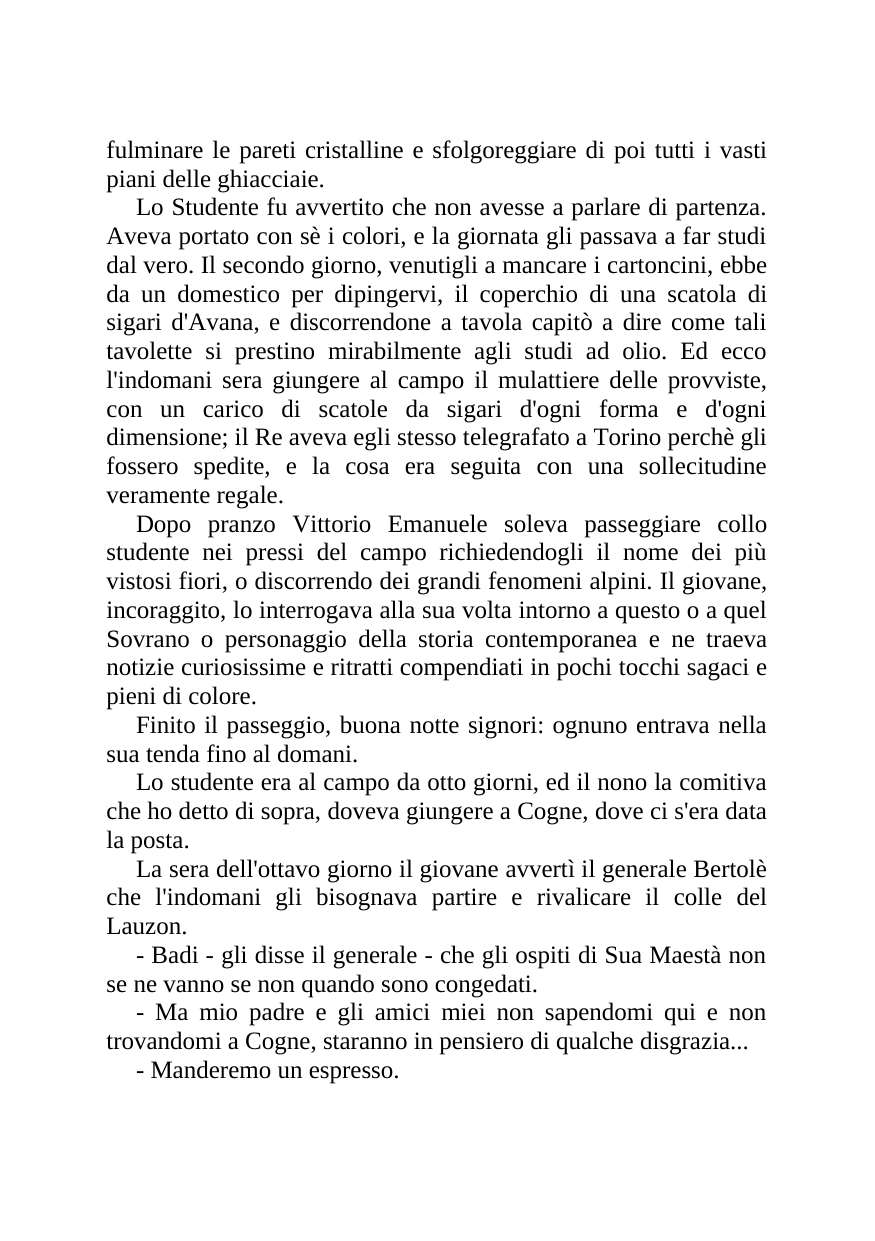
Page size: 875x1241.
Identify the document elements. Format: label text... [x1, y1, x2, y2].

text - Ma mio padre e gli amici miei non sapendomi qui e non trovandomi a Cogne, staranno in pensiero di qualche disgrazia... [106, 997, 768, 1055]
text Dopo pranzo Vittorio Emanuele soleva passeggiare collo studente nei pressi del campo richiedendogli il nome dei più vistosi fiori, o discorrendo dei grandi fenomeni alpini. Il giovane, incoraggito, lo interrogava alla sua volta intorno a questo o a quel Sovrano o personaggio della storia contemporanea e ne traeva notizie curiosissime e ritratti compendiati in pochi tocchi sagaci e pieni di colore. [106, 509, 768, 710]
text - Manderemo un espresso. [106, 1055, 768, 1084]
text - Badi - gli disse il generale - che gli ospiti di Sua Maestà non se ne vanno se non quando sono congedati. [106, 940, 768, 997]
text fulminare le pareti cristalline e sfolgoreggiare di poi tutti i vasti piani delle ghiacciaie. [106, 135, 768, 192]
text La sera dell'ottavo giorno il giovane avvertì il generale Bertolè che l'indomani gli bisognava partire e rivalicare il colle del Lauzon. [106, 854, 768, 940]
text Lo Studente fu avvertito che non avesse a parlare di partenza. Aveva portato con sè i colori, e la giornata gli passava a far studi dal vero. Il secondo giorno, venutigli a mancare i cartoncini, ebbe da un domestico per dipingervi, il coperchio di una scatola di sigari d'Avana, e discorrendone a tavola capitò a dire come tali tavolette si prestino mirabilmente agli studi ad olio. Ed ecco l'indomani sera giungere al campo il mulattiere delle provviste, con un carico di scatole da sigari d'ogni forma e d'ogni dimensione; il Re aveva egli stesso telegrafato a Torino perchè gli fossero spedite, e la cosa era seguita con una sollecitudine veramente regale. [106, 192, 768, 509]
text Finito il passeggio, buona notte signori: ognuno entrava nella sua tenda fino al domani. [106, 710, 768, 767]
text Lo studente era al campo da otto giorni, ed il nono la comitiva che ho detto di sopra, doveva giungere a Cogne, dove ci s'era data la posta. [106, 767, 768, 854]
